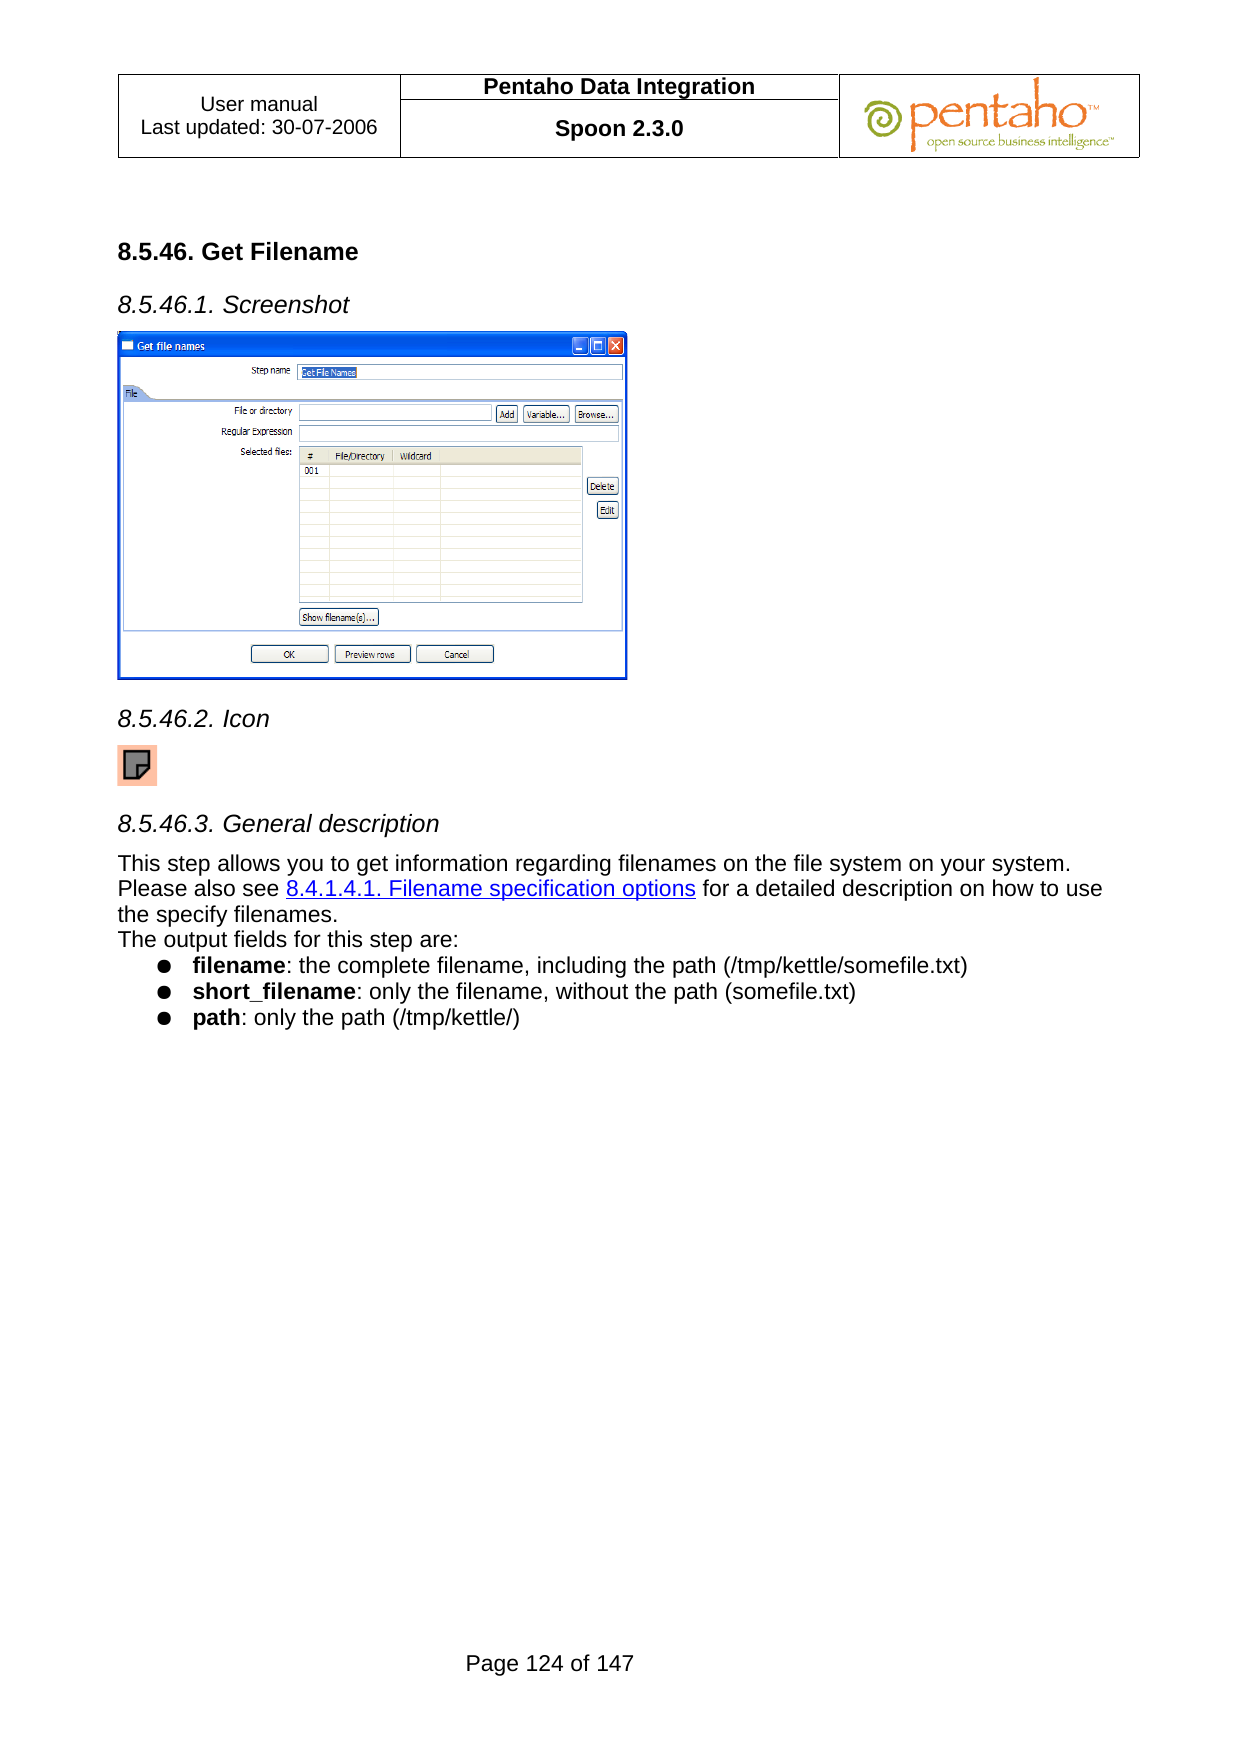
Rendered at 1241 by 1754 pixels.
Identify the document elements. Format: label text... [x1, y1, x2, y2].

picture [117, 745, 158, 786]
text This step allows you to get information regarding filenames on the file system on your system. [117, 851, 1137, 876]
subtitle Get Filename [117, 238, 1137, 266]
list path: only the path (/tmp/kettle/) [155, 1004, 1137, 1030]
subtitle Icon [117, 704, 1137, 733]
list short_filename: only the filename, without the path (somefile.txt) [155, 978, 1137, 1004]
text The output fields for this step are: [117, 927, 1137, 953]
subtitle Screenshot [117, 291, 1137, 319]
picture [117, 331, 628, 680]
text Please also see 8.4.1.4.1. Filename specification options for a detailed description on how to use the specify filenames. [117, 876, 1137, 927]
subtitle General description [117, 810, 1137, 838]
list filename: the complete filename, including the path (/tmp/kettle/somefile.txt) [155, 953, 1137, 978]
